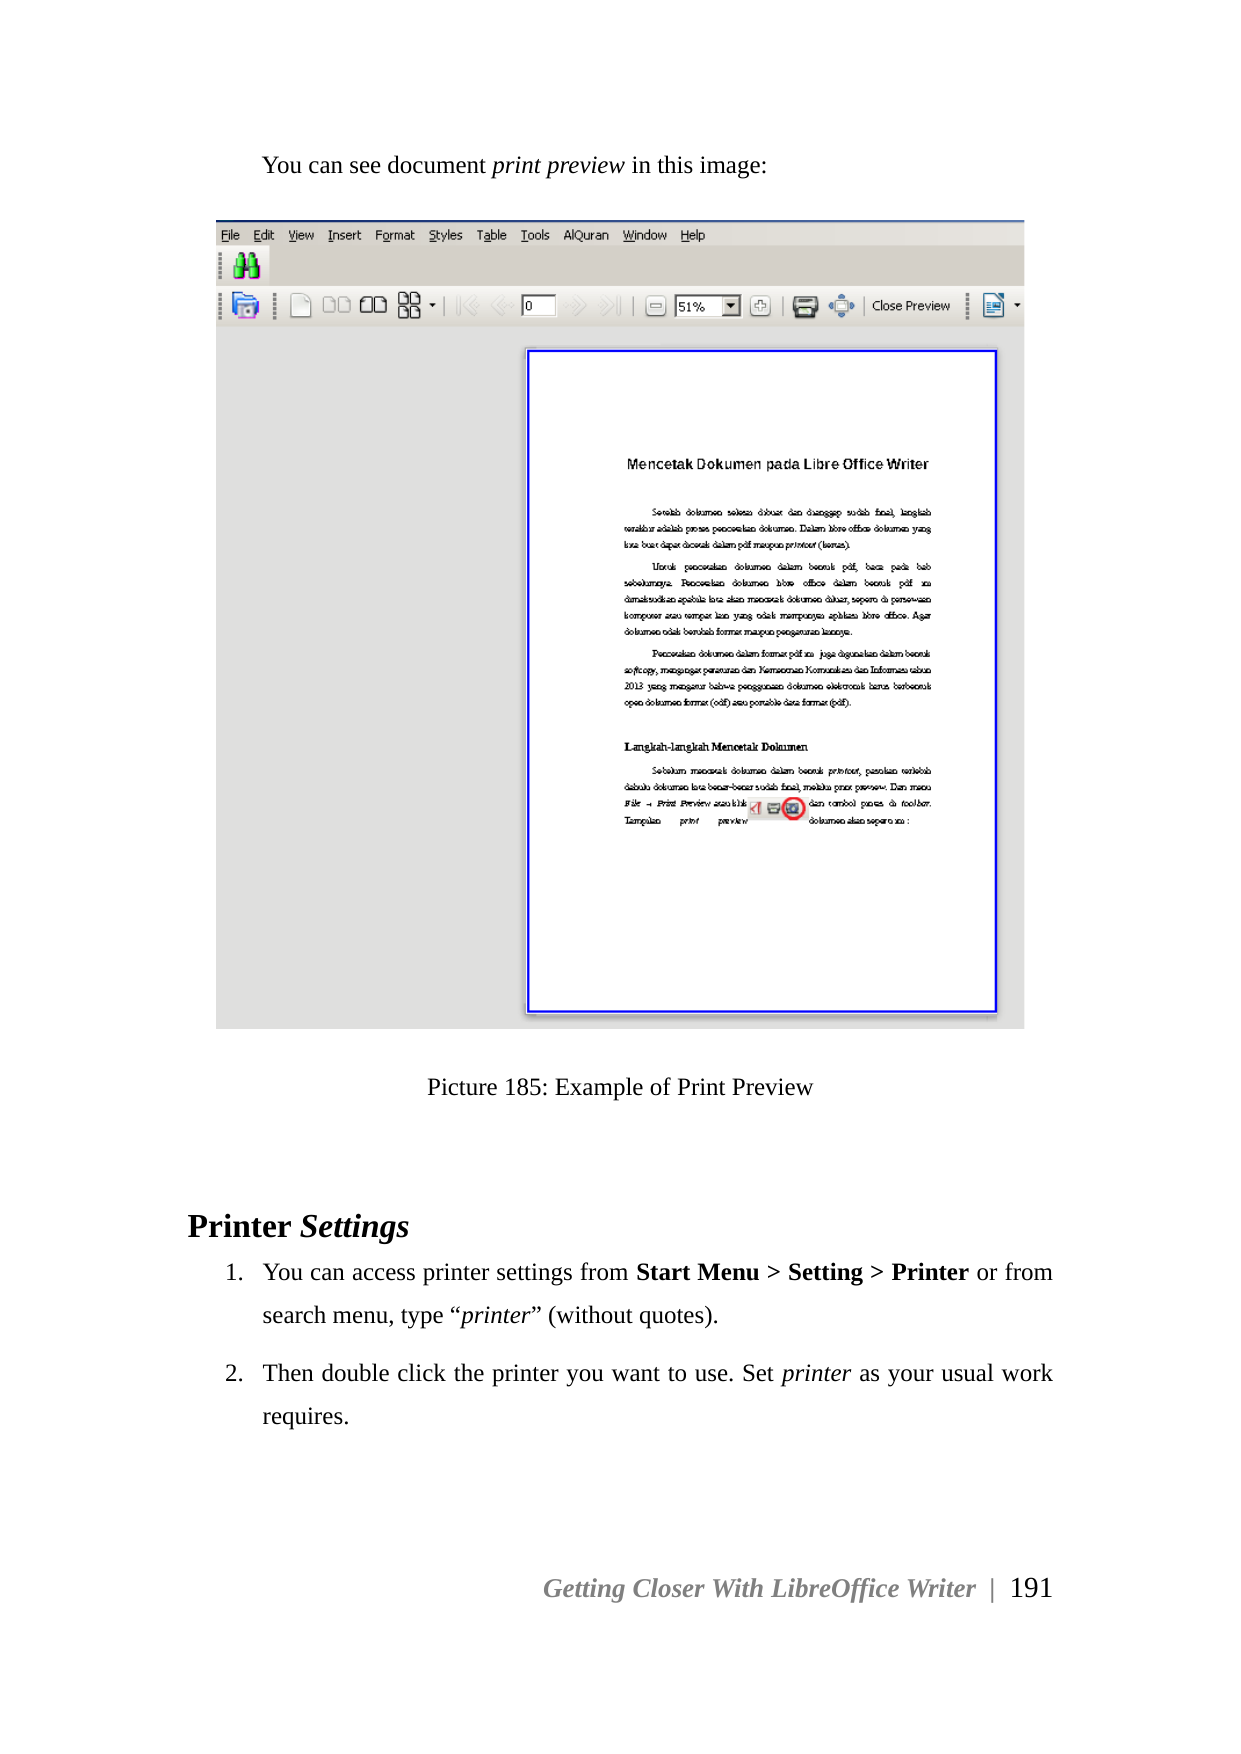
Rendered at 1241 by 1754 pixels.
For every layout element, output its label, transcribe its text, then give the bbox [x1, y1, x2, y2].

list Then double click the printer you want to use. Set printer as your usual work requires. [225, 1358, 1053, 1430]
picture [216, 220, 1025, 1029]
subtitle Printer Settings [187, 1206, 1053, 1245]
list You can access printer settings from Start Menu > Setting > Printer or from search menu, type “printer” (without quotes). [225, 1257, 1053, 1329]
text Picture 185: Example of Print Preview [187, 208, 1053, 1101]
text You can see document print preview in this image: [187, 150, 1053, 179]
